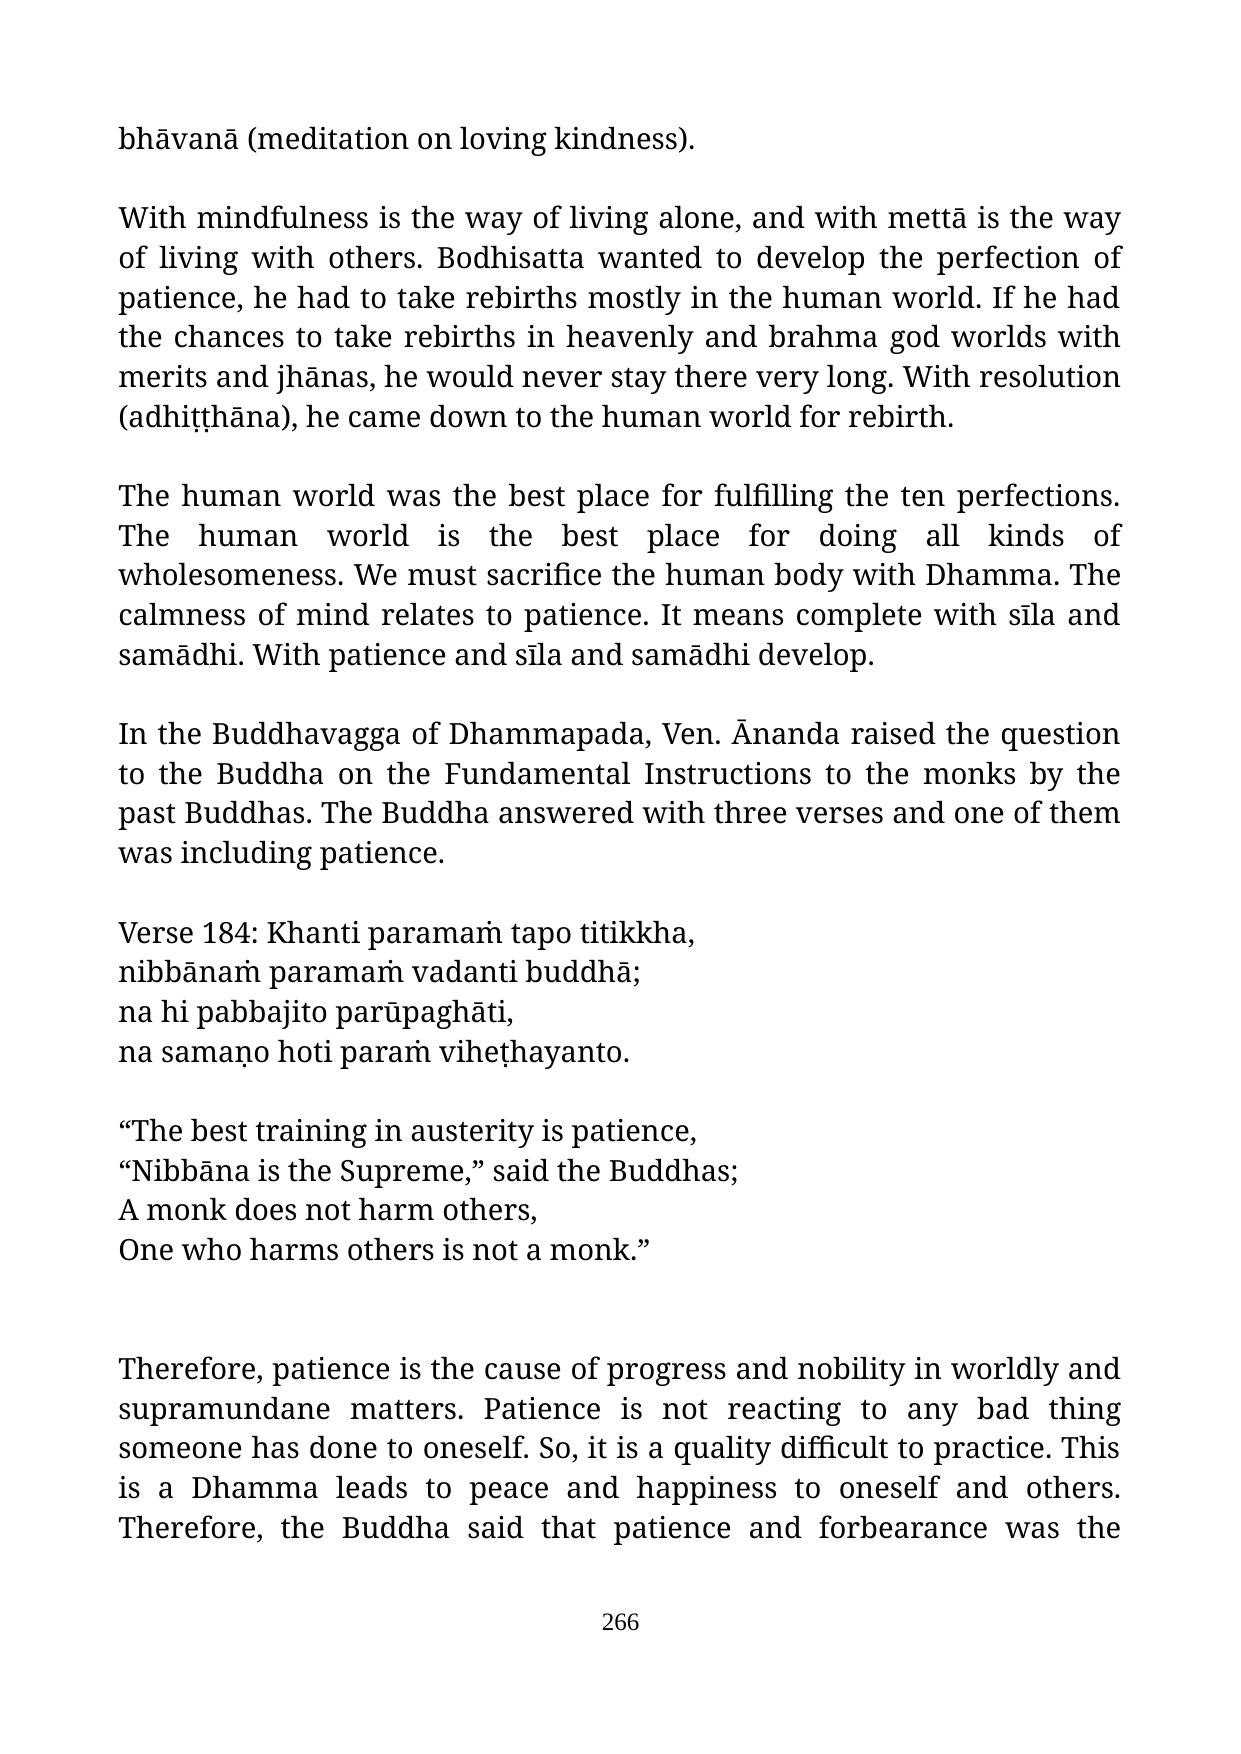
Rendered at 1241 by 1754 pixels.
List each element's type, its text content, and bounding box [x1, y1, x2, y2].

text bhāvanā (meditation on loving kindness). With mindfulness is the way of living alone, and with mettā is the way of living with others. Bodhisatta wanted to develop the perfection of patience, he had to take rebirths mostly in the human world. If he had the chances to take rebirths in heavenly and brahma god worlds with merits and jhānas, he would never stay there very long. With resolution (adhiṭṭhāna), he came down to the human world for rebirth. The human world was the best place for fulfilling the ten perfections. The human world is the best place for doing all kinds of wholesomeness. We must sacrifice the human body with Dhamma. The calmness of mind relates to patience. It means complete with sīla and samādhi. With patience and sīla and samādhi develop. In the Buddhavagga of Dhammapada, Ven. Ānanda raised the question to the Buddha on the Fundamental Instructions to the monks by the past Buddhas. The Buddha answered with three verses and one of them was including patience. Verse 184: Khanti paramaṁ tapo titikkha, nibbānaṁ paramaṁ vadanti buddhā; na hi pabbajito parūpaghāti, na samaṇo hoti paraṁ viheṭhayanto. “The best training in austerity is patience, “Nibbāna is the Supreme,” said the Buddhas; A monk does not harm others, One who harms others is not a monk.” Therefore, patience is the cause of progress and nobility in worldly and supramundane matters. Patience is not reacting to any bad thing someone has done to oneself. So, it is a quality difficult to practice. This is a Dhamma leads to peace and happiness to oneself and others. Therefore, the Buddha said that patience and forbearance was the [118, 118, 1122, 1547]
